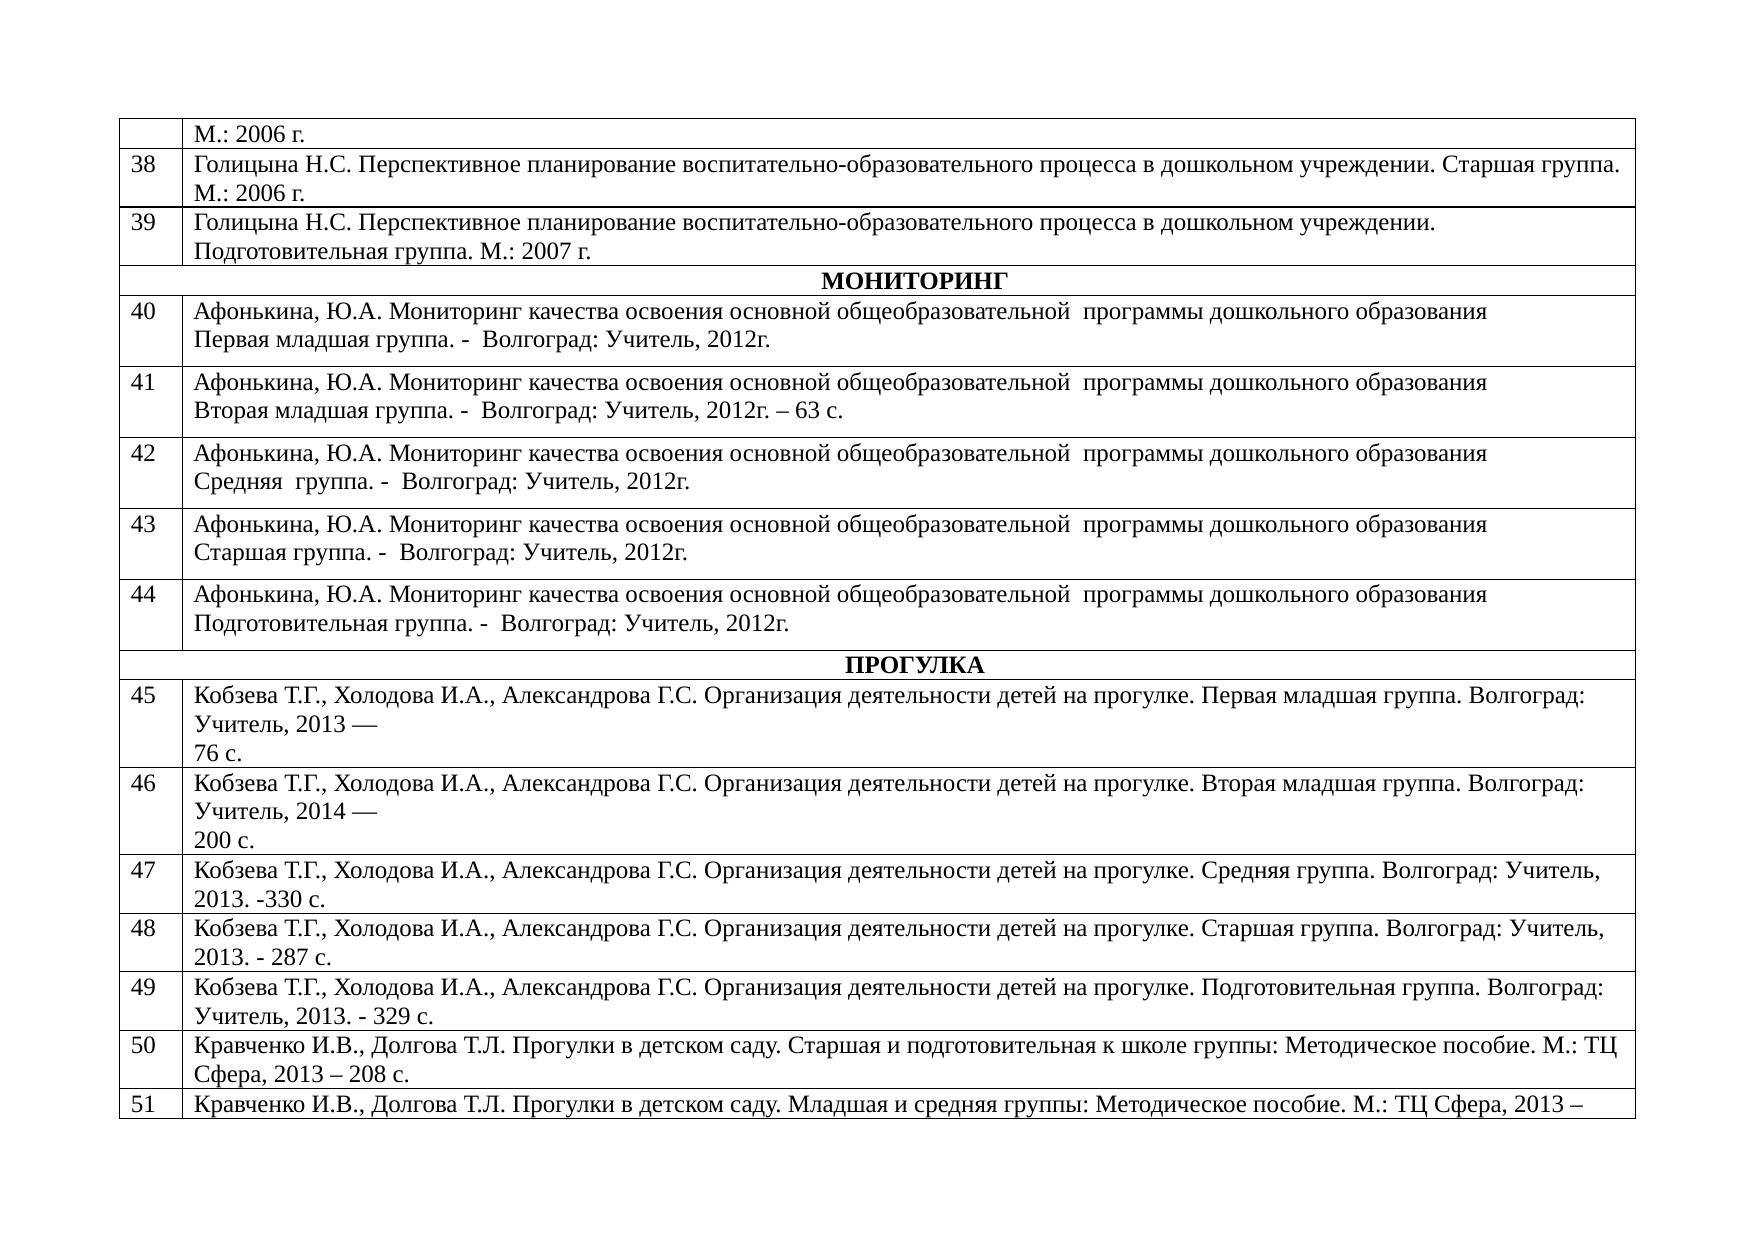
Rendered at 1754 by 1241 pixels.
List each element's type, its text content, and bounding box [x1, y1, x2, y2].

table_cell 40 [120, 296, 182, 366]
table_cell 50 [120, 1031, 182, 1088]
table_cell Кобзева Т.Г., Холодова И.А., Александрова Г.С. Организация деятельности детей на прогулке. Средняя группа. Волгоград: Учитель, 2013. -330 с. [183, 855, 1635, 912]
table_cell [120, 119, 182, 148]
table_cell 39 [120, 208, 182, 265]
table_cell Афонькина, Ю.А. Мониторинг качества освоения основной общеобразовательной программы дошкольного образования Первая младшая группа. - Волгоград: Учитель, 2012г. [183, 296, 1635, 366]
table_cell Кобзева Т.Г., Холодова И.А., Александрова Г.С. Организация деятельности детей на прогулке. Подготовительная группа. Волгоград: Учитель, 2013. - 329 с. [183, 972, 1635, 1029]
table_cell Кравченко И.В., Долгова Т.Л. Прогулки в детском саду. Старшая и подготовительная к школе группы: Методическое пособие. М.: ТЦ Сфера, 2013 – 208 с. [183, 1031, 1635, 1088]
table_cell 43 [120, 509, 182, 578]
table_cell Голицына Н.С. Перспективное планирование воспитательно-образовательного процесса в дошкольном учреждении. Подготовительная группа. М.: 2007 г. [183, 208, 1635, 265]
table_cell М.: 2006 г. [183, 119, 1635, 148]
table_cell 42 [120, 438, 182, 508]
table_cell Кобзева Т.Г., Холодова И.А., Александрова Г.С. Организация деятельности детей на прогулке. Первая младшая группа. Волгоград: Учитель, 2013 — 76 с. [183, 680, 1635, 767]
table_cell Кобзева Т.Г., Холодова И.А., Александрова Г.С. Организация деятельности детей на прогулке. Вторая младшая группа. Волгоград: Учитель, 2014 — 200 с. [183, 768, 1635, 854]
table_cell 41 [120, 367, 182, 437]
table_cell 44 [120, 580, 182, 649]
table_cell Афонькина, Ю.А. Мониторинг качества освоения основной общеобразовательной программы дошкольного образования Средняя группа. - Волгоград: Учитель, 2012г. [183, 438, 1635, 508]
table_cell Голицына Н.С. Перспективное планирование воспитательно-образовательного процесса в дошкольном учреждении. Старшая группа. М.: 2006 г. [183, 149, 1635, 206]
table_cell Афонькина, Ю.А. Мониторинг качества освоения основной общеобразовательной программы дошкольного образования Подготовительная группа. - Волгоград: Учитель, 2012г. [183, 580, 1635, 649]
table_cell 49 [120, 972, 182, 1029]
table_cell Кравченко И.В., Долгова Т.Л. Прогулки в детском саду. Младшая и средняя группы: Методическое пособие. М.: ТЦ Сфера, 2013 – [183, 1089, 1635, 1118]
table_cell 45 [120, 680, 182, 767]
table_cell 47 [120, 855, 182, 912]
table_cell Кобзева Т.Г., Холодова И.А., Александрова Г.С. Организация деятельности детей на прогулке. Старшая группа. Волгоград: Учитель, 2013. - 287 с. [183, 914, 1635, 971]
table_cell 38 [120, 149, 182, 206]
table_cell ПРОГУЛКА [120, 651, 1635, 679]
table_cell Афонькина, Ю.А. Мониторинг качества освоения основной общеобразовательной программы дошкольного образования Вторая младшая группа. - Волгоград: Учитель, 2012г. – 63 с. [183, 367, 1635, 437]
table_cell Афонькина, Ю.А. Мониторинг качества освоения основной общеобразовательной программы дошкольного образования Старшая группа. - Волгоград: Учитель, 2012г. [183, 509, 1635, 578]
table_cell 46 [120, 768, 182, 854]
table_cell 48 [120, 914, 182, 971]
table_cell 51 [120, 1089, 182, 1118]
table_cell МОНИТОРИНГ [120, 266, 1635, 295]
